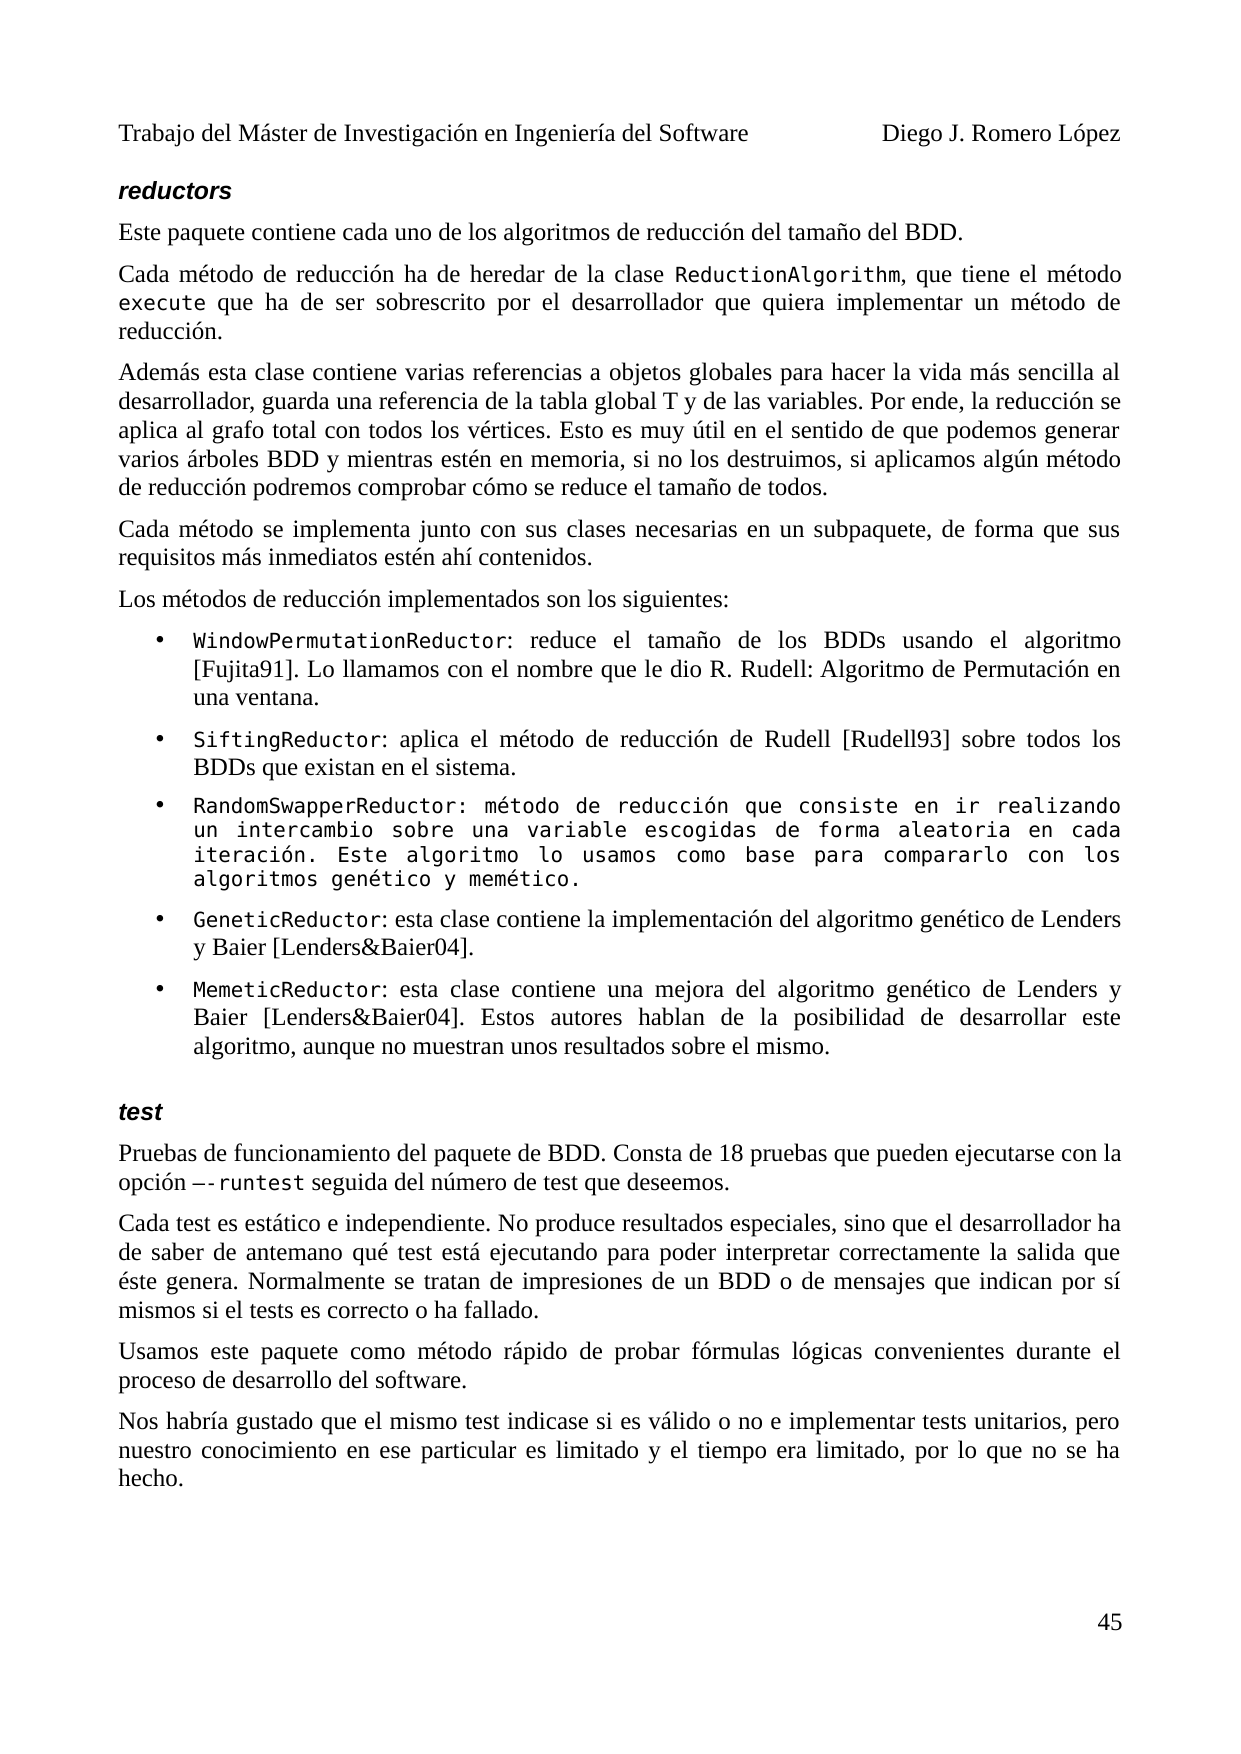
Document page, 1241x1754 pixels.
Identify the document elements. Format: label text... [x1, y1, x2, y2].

text Además esta clase contiene varias referencias a objetos globales para hacer la vida más sencilla al desarrollador, guarda una referencia de la tabla global T y de las variables. Por ende, la reducción se aplica al grafo total con todos los vértices. Esto es muy útil en el sentido de que podemos generar varios árboles BDD y mientras estén en memoria, si no los destruimos, si aplicamos algún método de reducción podremos comprobar cómo se reduce el tamaño de todos. [118, 357, 1122, 501]
text Cada método de reducción ha de heredar de la clase ReductionAlgorithm, que tiene el método execute que ha de ser sobrescrito por el desarrollador que quiera implementar un método de reducción. [118, 259, 1122, 345]
list WindowPermutationReductor: reduce el tamaño de los BDDs usando el algoritmo [Fujita91]. Lo llamamos con el nombre que le dio R. Rudell: Algoritmo de Permutación en una ventana. [156, 625, 1122, 711]
list RandomSwapperReductor: método de reducción que consiste en ir realizando un intercambio sobre una variable escogidas de forma aleatoria en cada iteración. Este algoritmo lo usamos como base para compararlo con los algoritmos genético y memético. [156, 794, 1122, 891]
list SiftingReductor: aplica el método de reducción de Rudell [Rudell93] sobre todos los BDDs que existan en el sistema. [156, 724, 1122, 781]
subtitle reductors [118, 176, 1122, 205]
text Nos habría gustado que el mismo test indicase si es válido o no e implementar tests unitarios, pero nuestro conocimiento en ese particular es limitado y el tiempo era limitado, por lo que no se ha hecho. [118, 1406, 1122, 1492]
list GeneticReductor: esta clase contiene la implementación del algoritmo genético de Lenders y Baier [Lenders&Baier04]. [156, 904, 1122, 961]
list MemeticReductor: esta clase contiene una mejora del algoritmo genético de Lenders y Baier [Lenders&Baier04]. Estos autores hablan de la posibilidad de desarrollar este algoritmo, aunque no muestran unos resultados sobre el mismo. [156, 974, 1122, 1060]
text Cada método se implementa junto con sus clases necesarias en un subpaquete, de forma que sus requisitos más inmediatos estén ahí contenidos. [118, 514, 1122, 571]
text Usamos este paquete como método rápido de probar fórmulas lógicas convenientes durante el proceso de desarrollo del software. [118, 1336, 1122, 1393]
text Cada test es estático e independiente. No produce resultados especiales, sino que el desarrollador ha de saber de antemano qué test está ejecutando para poder interpretar correctamente la salida que éste genera. Normalmente se tratan de impresiones de un BDD o de mensajes que indican por sí mismos si el tests es correcto o ha fallado. [118, 1208, 1122, 1323]
text Los métodos de reducción implementados son los siguientes: [118, 584, 1122, 612]
text Pruebas de funcionamiento del paquete de BDD. Consta de 18 pruebas que pueden ejecutarse con la opción –-runtest seguida del número de test que deseemos. [118, 1138, 1122, 1196]
text Este paquete contiene cada uno de los algoritmos de reducción del tamaño del BDD. [118, 217, 1122, 246]
subtitle test [118, 1097, 1122, 1126]
